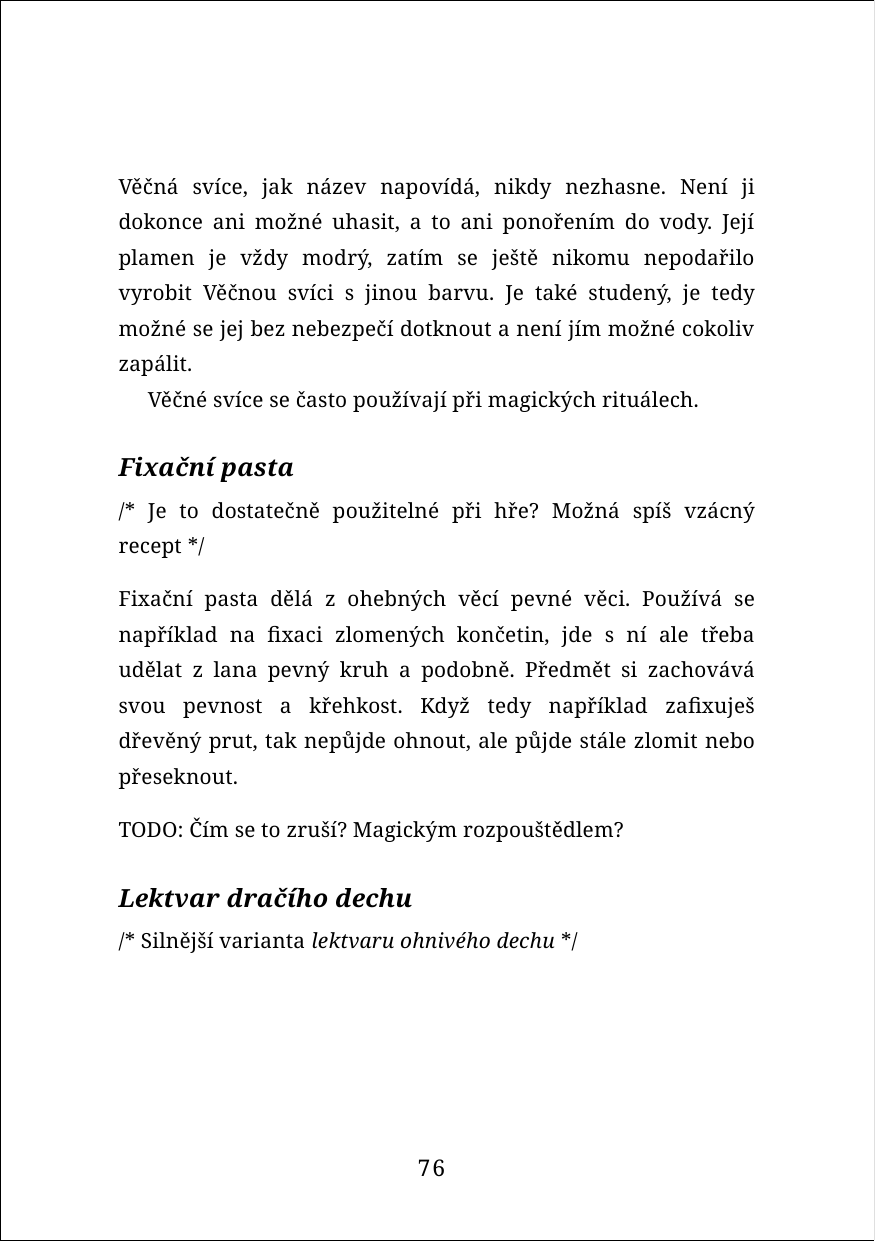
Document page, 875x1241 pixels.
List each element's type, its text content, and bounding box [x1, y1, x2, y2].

subtitle Fixační pasta [118, 450, 756, 484]
text /* Je to dostatečně použitelné při hře? Možná spíš vzácný recept */ [118, 496, 756, 560]
text Věčná svíce, jak název napovídá, nikdy nezhasne. Není ji dokonce ani možné uhasit, a to ani ponořením do vody. Její plamen je vždy modrý, zatím se ještě nikomu nepodařilo vyrobit Věčnou svíci s jinou barvu. Je také studený, je tedy možné se jej bez nebezpečí dotknout a není jím možné cokoliv zapálit. Věčné svíce se často používají při magických rituálech. [118, 172, 756, 413]
subtitle Lektvar dračího dechu [118, 880, 756, 914]
text TODO: Čím se to zruší? Magickým rozpouštědlem? [118, 815, 756, 844]
text /* Silnější varianta lektvaru ohnivého dechu */ [118, 926, 756, 954]
text Fixační pasta dělá z ohebných věcí pevné věci. Používá se například na fixaci zlomených končetin, jde s ní ale třeba udělat z lana pevný kruh a podobně. Předmět si zachovává svou pevnost a křehkost. Když tedy například zafixuješ dřevěný prut, tak nepůjde ohnout, ale půjde stále zlomit nebo přeseknout. [118, 584, 756, 791]
